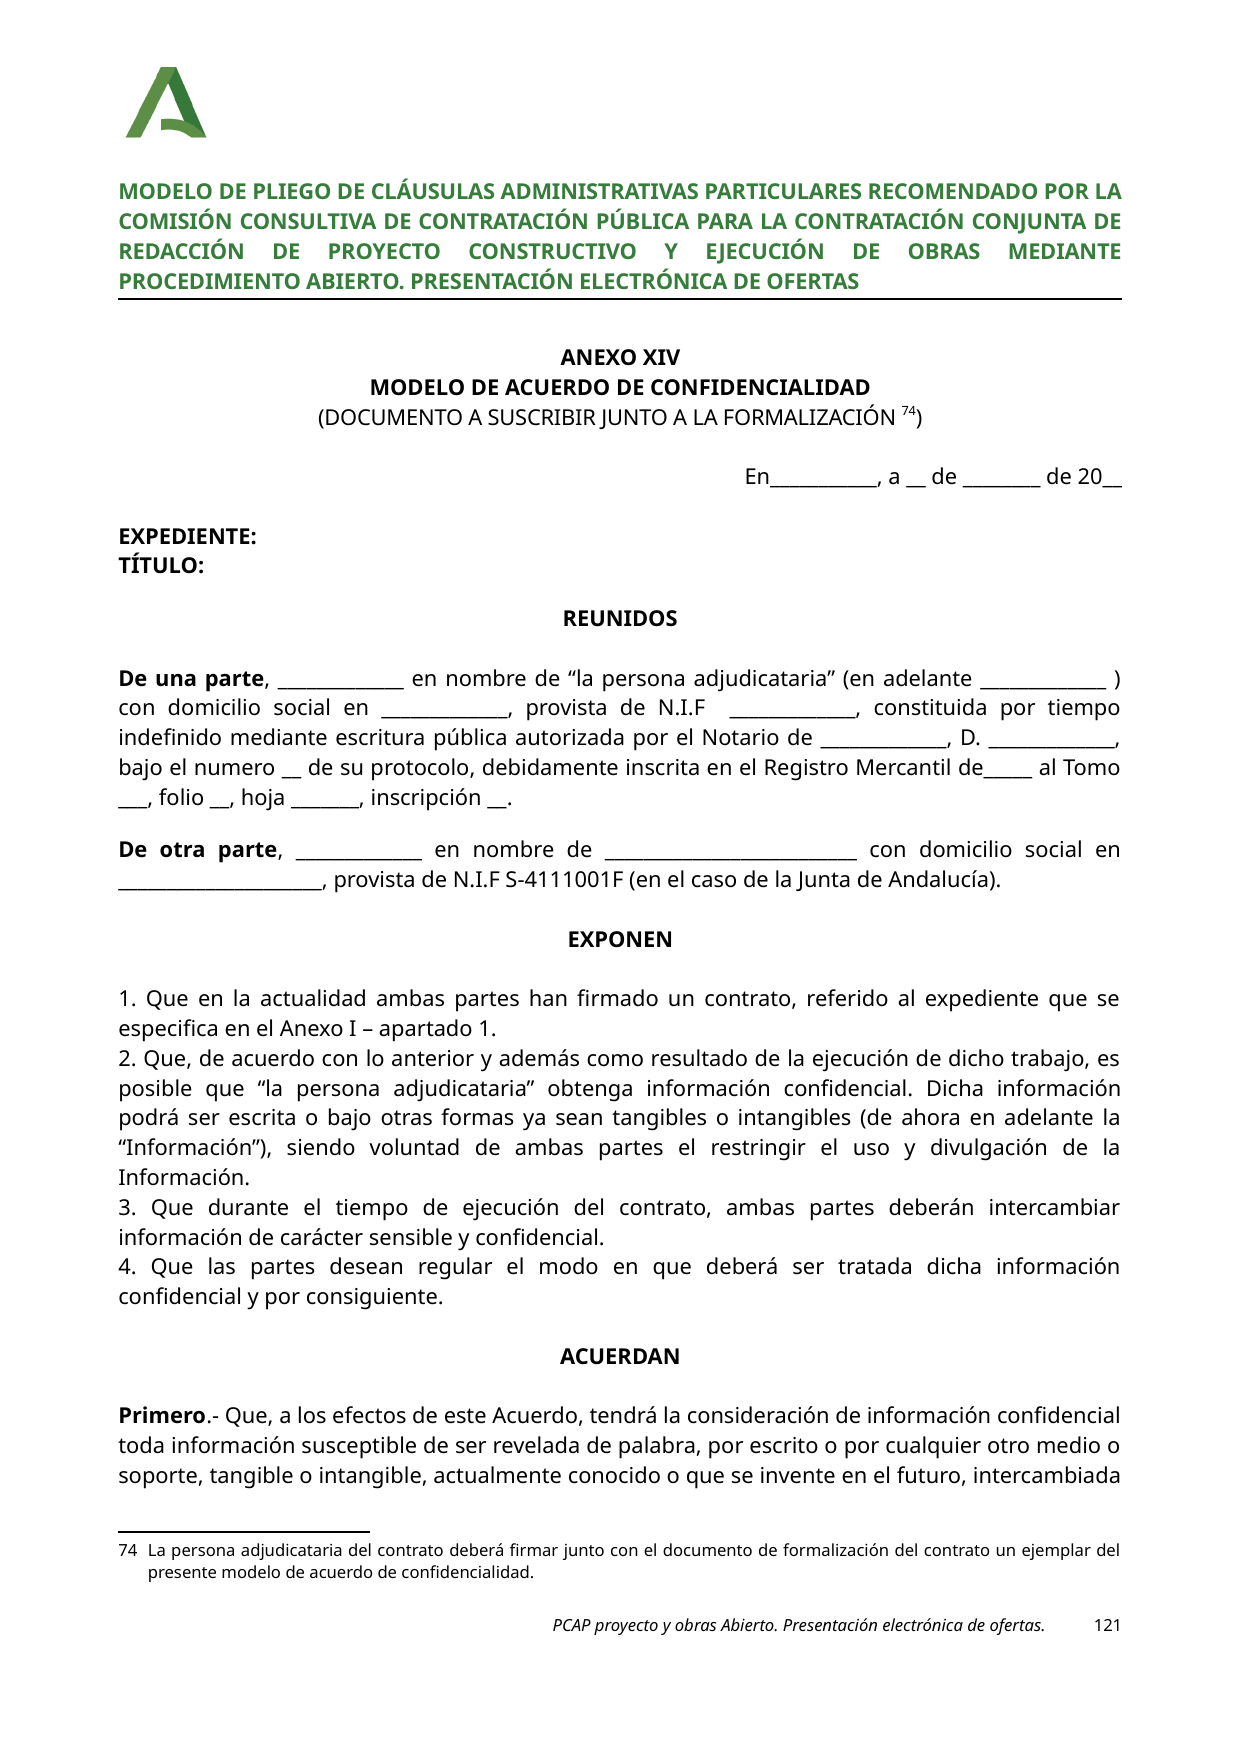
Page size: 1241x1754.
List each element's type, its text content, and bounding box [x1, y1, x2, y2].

text En___________, a __ de ________ de 20__ [118, 461, 1122, 491]
text EXPONEN [118, 924, 1122, 953]
text Primero.- Que, a los efectos de este Acuerdo, tendrá la consideración de información confidencial toda información susceptible de ser revelada de palabra, por escrito o por cualquier otro medio o soporte, tangible o intangible, actualmente conocido o que se invente en el futuro, intercambiada [118, 1400, 1122, 1490]
text ANEXO XIV [118, 342, 1122, 372]
picture [121, 62, 210, 142]
text 3. Que durante el tiempo de ejecución del contrato, ambas partes deberán intercambiar información de carácter sensible y confidencial. [118, 1192, 1122, 1251]
text ACUERDAN [118, 1341, 1122, 1371]
text MODELO DE PLIEGO DE CLÁUSULAS ADMINISTRATIVAS PARTICULARES RECOMENDADO POR LA COMISIÓN CONSULTIVA DE CONTRATACIÓN PÚBLICA PARA LA CONTRATACIÓN CONJUNTA DE REDACCIÓN DE PROYECTO CONSTRUCTIVO Y EJECUCIÓN DE OBRAS MEDIANTE PROCEDIMIENTO ABIERTO. PRESENTACIÓN ELECTRÓNICA DE OFERTAS [118, 176, 1122, 298]
text 1. Que en la actualidad ambas partes han firmado un contrato, referido al expediente que se especifica en el Anexo I – apartado 1. [118, 983, 1122, 1043]
text REUNIDOS [118, 603, 1122, 633]
text (DOCUMENTO A SUSCRIBIR JUNTO A LA FORMALIZACIÓN ) [118, 402, 1122, 431]
text De una parte, _____________ en nombre de “la persona adjudicataria” (en adelante _____________ ) con domicilio social en _____________, provista de N.I.F _____________, constituida por tiempo indefinido mediante escritura pública autorizada por el Notario de _____________, D. _____________, bajo el numero __ de su protocolo, debidamente inscrita en el Registro Mercantil de_____ al Tomo ___, folio __, hoja _______, inscripción __. [118, 663, 1122, 812]
text TÍTULO: [118, 551, 1122, 580]
text MODELO DE ACUERDO DE CONFIDENCIALIDAD [118, 372, 1122, 402]
text De otra parte, _____________ en nombre de __________________________ con domicilio social en _____________________, provista de N.I.F S-4111001F (en el caso de la Junta de Andalucía). [118, 834, 1122, 894]
text 4. Que las partes desean regular el modo en que deberá ser tratada dicha información confidencial y por consiguiente. [118, 1251, 1122, 1311]
text 2. Que, de acuerdo con lo anterior y además como resultado de la ejecución de dicho trabajo, es posible que “la persona adjudicataria” obtenga información confidencial. Dicha información podrá ser escrita o bajo otras formas ya sean tangibles o intangibles (de ahora en adelante la “Información”), siendo voluntad de ambas partes el restringir el uso y divulgación de la Información. [118, 1043, 1122, 1192]
text EXPEDIENTE: [118, 521, 1122, 551]
text La persona adjudicataria del contrato deberá firmar junto con el documento de formalización del contrato un ejemplar del presente modelo de acuerdo de confidencialidad. [118, 1538, 1122, 1584]
